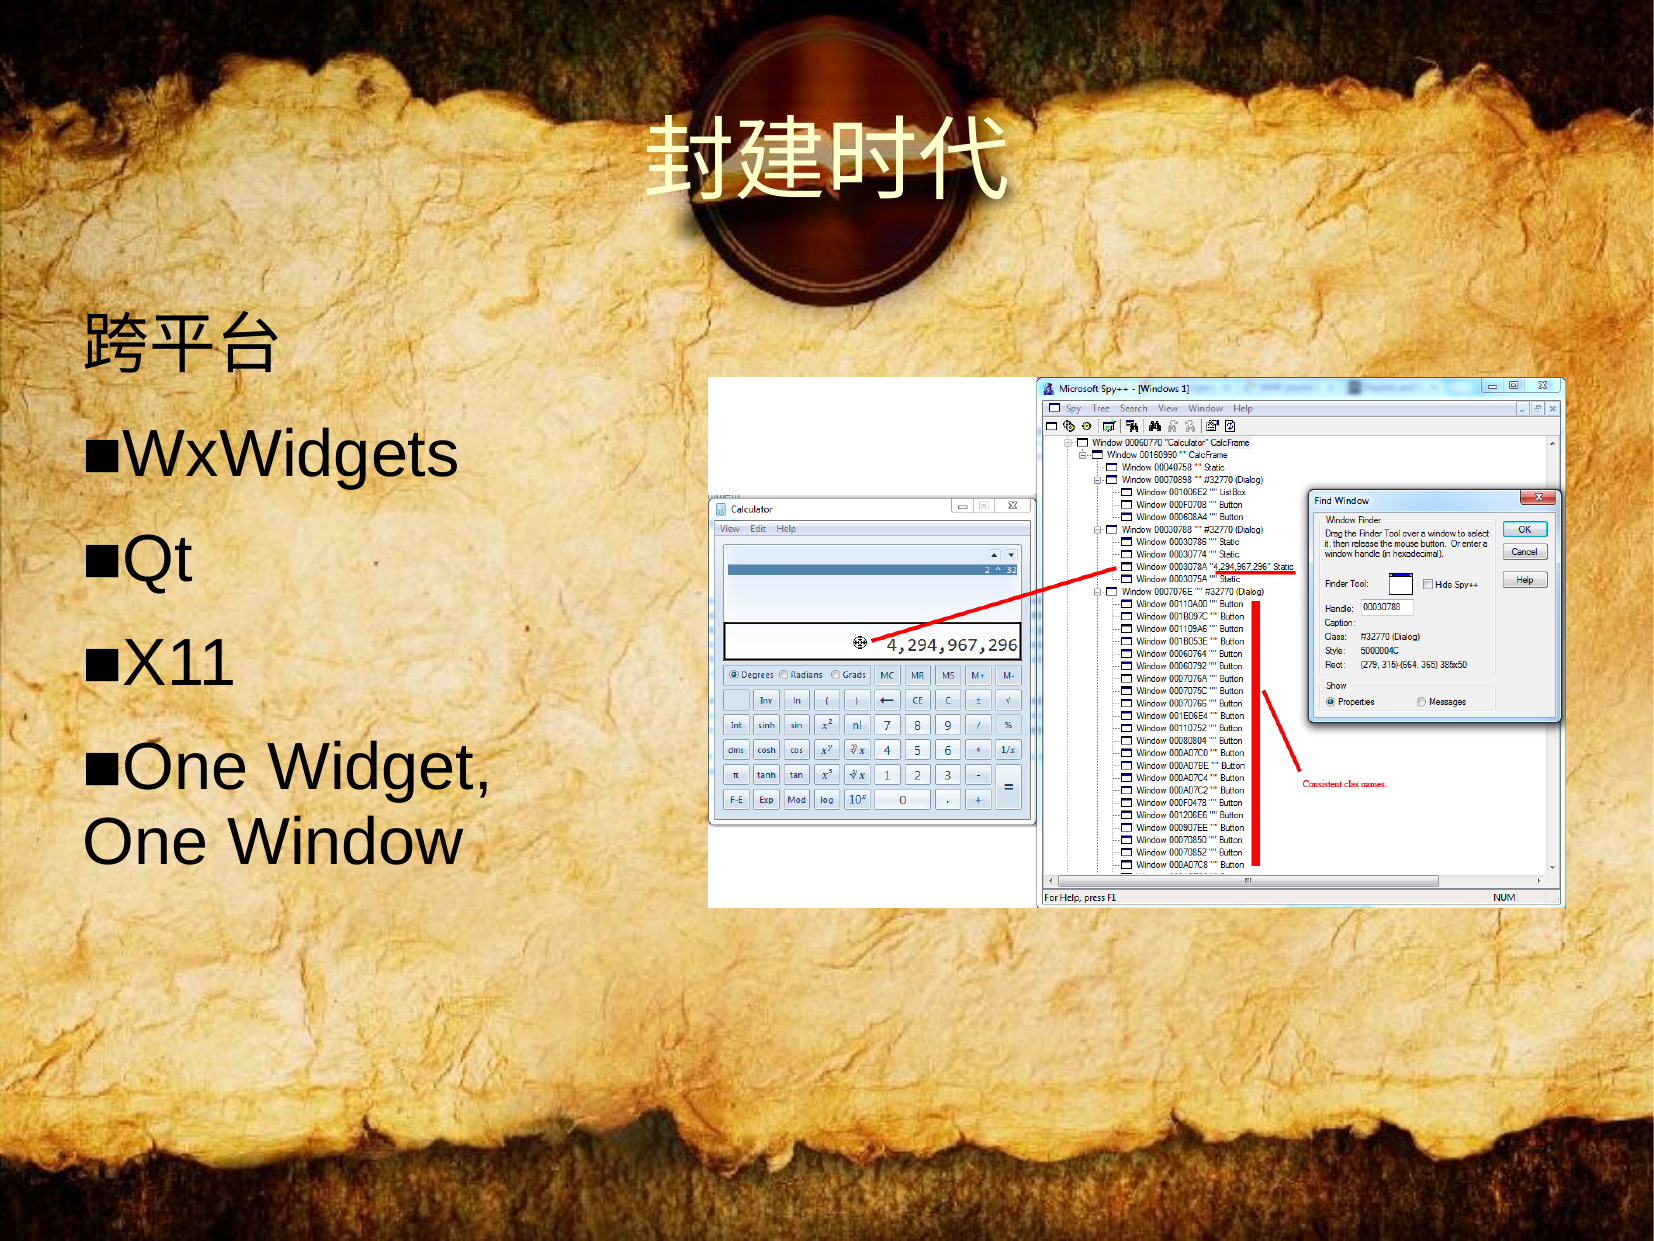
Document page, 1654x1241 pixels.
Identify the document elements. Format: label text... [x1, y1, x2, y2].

picture [0, 0, 1654, 1241]
list 跨平台 ■WxWidgets ■Qt ■X11 ■One Widget, One Window [82, 290, 626, 1010]
title 封建时代 [82, 49, 1571, 257]
